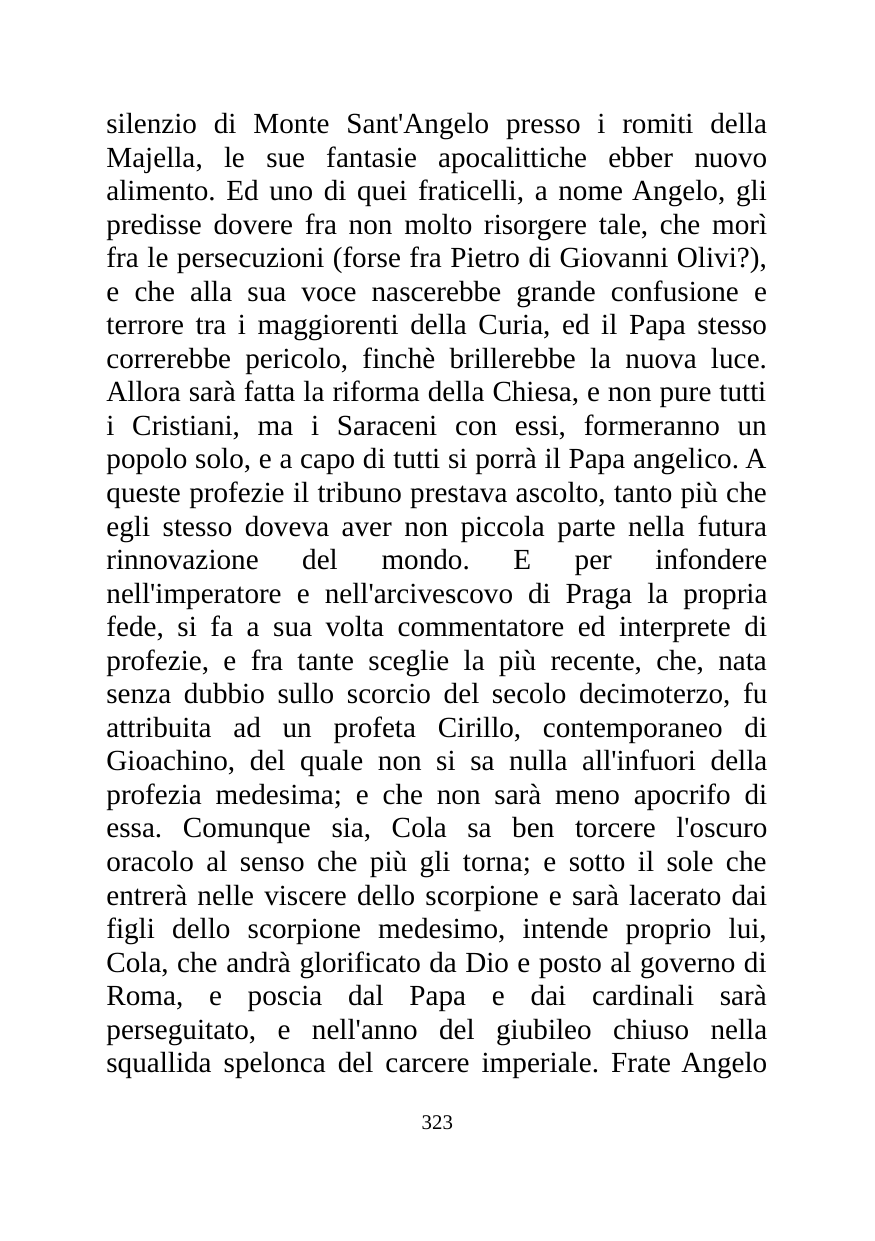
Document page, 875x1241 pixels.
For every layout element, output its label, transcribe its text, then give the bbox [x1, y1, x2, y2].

text silenzio di Monte Sant'Angelo presso i romiti della Majella, le sue fantasie apocalittiche ebber nuovo alimento. Ed uno di quei fraticelli, a nome Angelo, gli predisse dovere fra non molto risorgere tale, che morì fra le persecuzioni (forse fra Pietro di Giovanni Olivi?), e che alla sua voce nascerebbe grande confusione e terrore tra i maggiorenti della Curia, ed il Papa stesso correrebbe pericolo, finchè brillerebbe la nuova luce. Allora sarà fatta la riforma della Chiesa, e non pure tutti i Cristiani, ma i Saraceni con essi, formeranno un popolo solo, e a capo di tutti si porrà il Papa angelico. A queste profezie il tribuno prestava ascolto, tanto più che egli stesso doveva aver non piccola parte nella futura rinnovazione del mondo. E per infondere nell'imperatore e nell'arcivescovo di Praga la propria fede, si fa a sua volta commentatore ed interprete di profezie, e fra tante sceglie la più recente, che, nata senza dubbio sullo scorcio del secolo decimoterzo, fu attribuita ad un profeta Cirillo, contemporaneo di Gioachino, del quale non si sa nulla all'infuori della profezia medesima; e che non sarà meno apocrifo di essa. Comunque sia, Cola sa ben torcere l'oscuro oracolo al senso che più gli torna; e sotto il sole che entrerà nelle viscere dello scorpione e sarà lacerato dai figli dello scorpione medesimo, intende proprio lui, Cola, che andrà glorificato da Dio e posto al governo di Roma, e poscia dal Papa e dai cardinali sarà perseguitato, e nell'anno del giubileo chiuso nella squallida spelonca del carcere imperiale. Frate Angelo [106, 106, 768, 1079]
